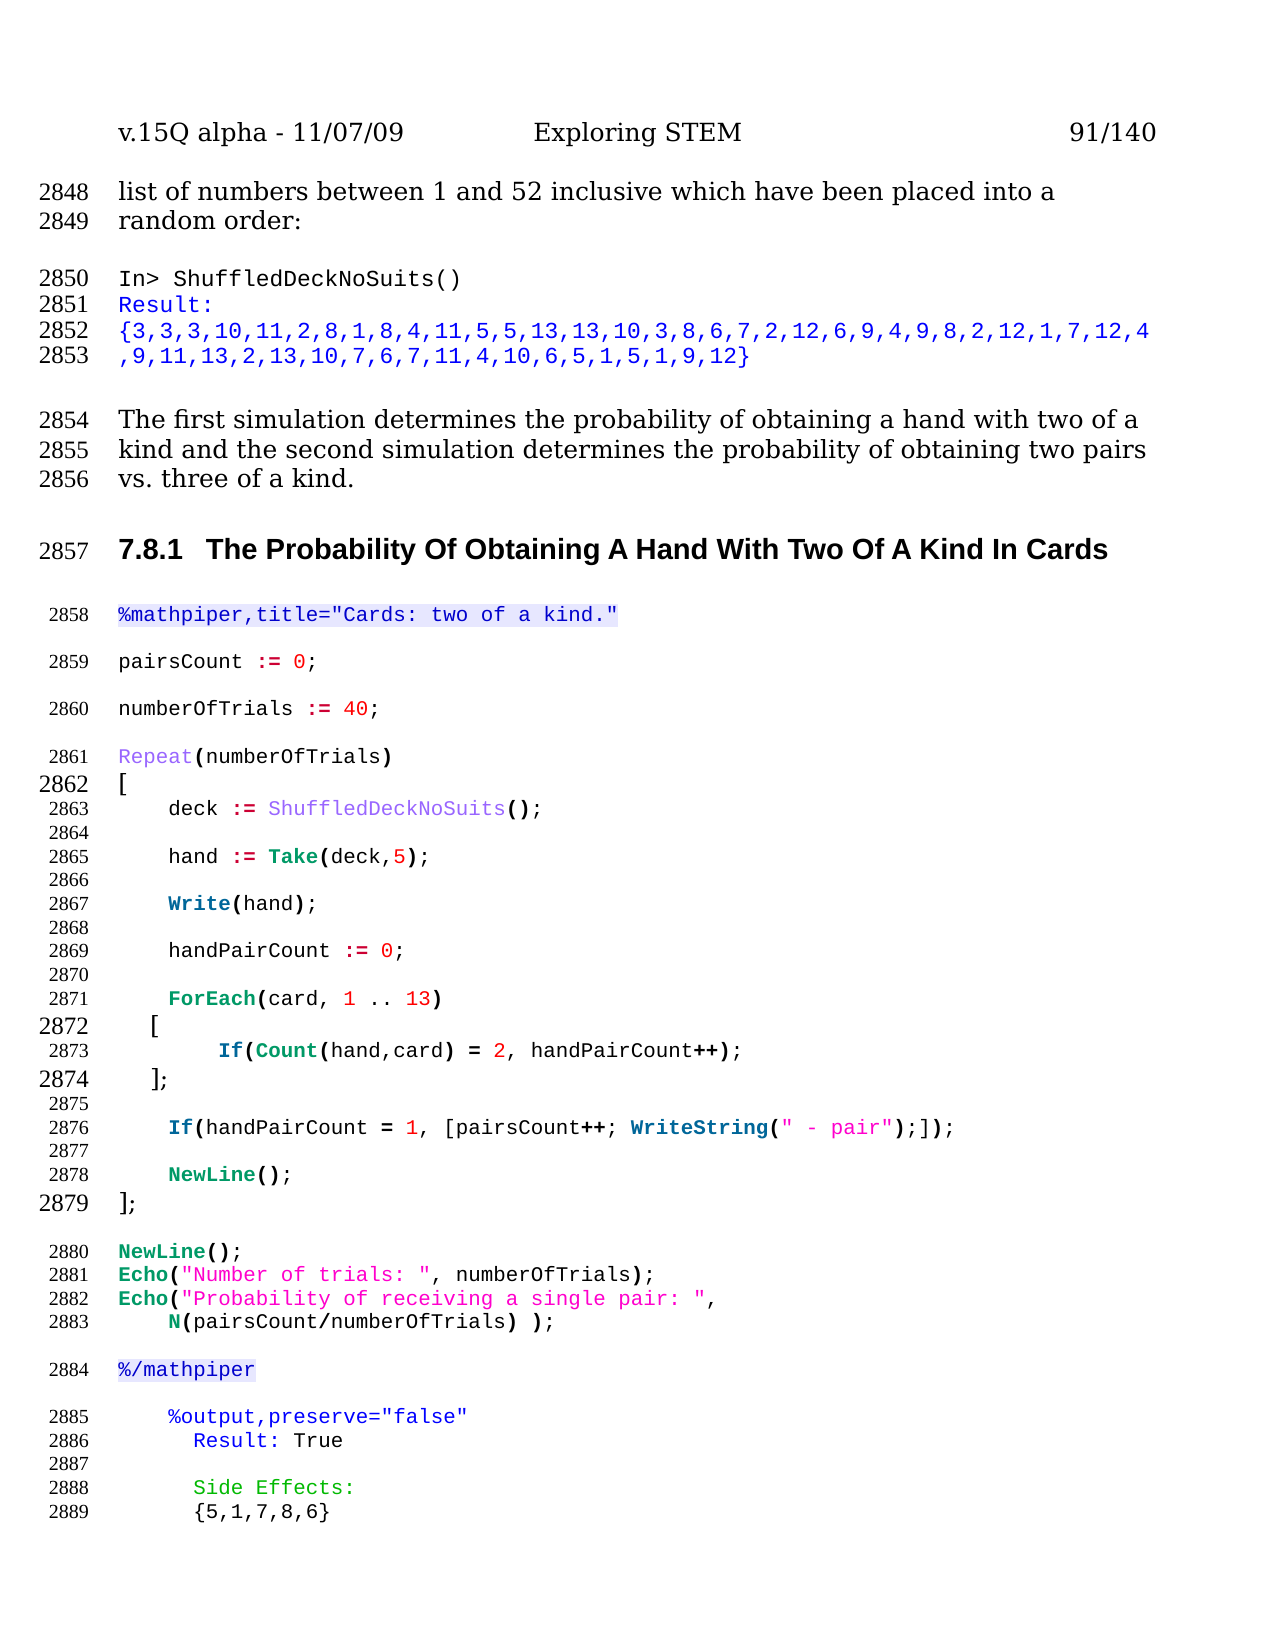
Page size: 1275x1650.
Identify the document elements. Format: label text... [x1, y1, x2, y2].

text [ [118, 769, 1157, 798]
text Result: True [118, 1430, 1157, 1453]
text Echo("Probability of receiving a single pair: ", [118, 1288, 1157, 1312]
text ]; [118, 1064, 1157, 1093]
subtitle The Probability Of Obtaining A Hand With Two Of A Kind In Cards [118, 532, 1157, 566]
text If(handPairCount = 1, [pairsCount++; WriteString(" - pair");]); [118, 1117, 1157, 1141]
text Repeat(numberOfTrials) [118, 746, 1157, 769]
text %mathpiper,title="Cards: two of a kind." [118, 604, 1157, 627]
text %/mathpiper [118, 1359, 1157, 1382]
text {5,1,7,8,6} [118, 1501, 1157, 1524]
text pairsCount := 0; [118, 651, 1157, 675]
text NewLine(); [118, 1164, 1157, 1188]
text numberOfTrials := 40; [118, 698, 1157, 722]
text Side Effects: [118, 1477, 1157, 1501]
text deck := ShuffledDeckNoSuits(); [118, 798, 1157, 822]
text Result: {3,3,3,10,11,2,8,1,8,4,11,5,5,13,13,10,3,8,6,7,2,12,6,9,4,9,8,2,12,1,7,12,4,9,11,13,2,13,10,7,6,7,11,4,10,6,5,1,5,1,9,12} [118, 293, 1157, 371]
text In> ShuffledDeckNoSuits() [118, 267, 1157, 293]
text %output,preserve="false" [118, 1406, 1157, 1430]
text Echo("Number of trials: ", numberOfTrials); [118, 1264, 1157, 1288]
text [ [118, 1011, 1157, 1040]
text If(Count(hand,card) = 2, handPairCount++); [118, 1040, 1157, 1064]
text handPairCount := 0; [118, 940, 1157, 964]
text ]; [118, 1188, 1157, 1217]
text The first simulation determines the probability of obtaining a hand with two of a kind and the second simulation determines the probability of obtaining two pairs vs. three of a kind. [118, 406, 1157, 493]
text hand := Take(deck,5); [118, 846, 1157, 869]
text NewLine(); [118, 1241, 1157, 1264]
text list of numbers between 1 and 52 inclusive which have been placed into a random order: [118, 177, 1157, 235]
text ForEach(card, 1 .. 13) [118, 988, 1157, 1011]
text N(pairsCount/numberOfTrials) ); [118, 1312, 1157, 1335]
text Write(hand); [118, 893, 1157, 917]
